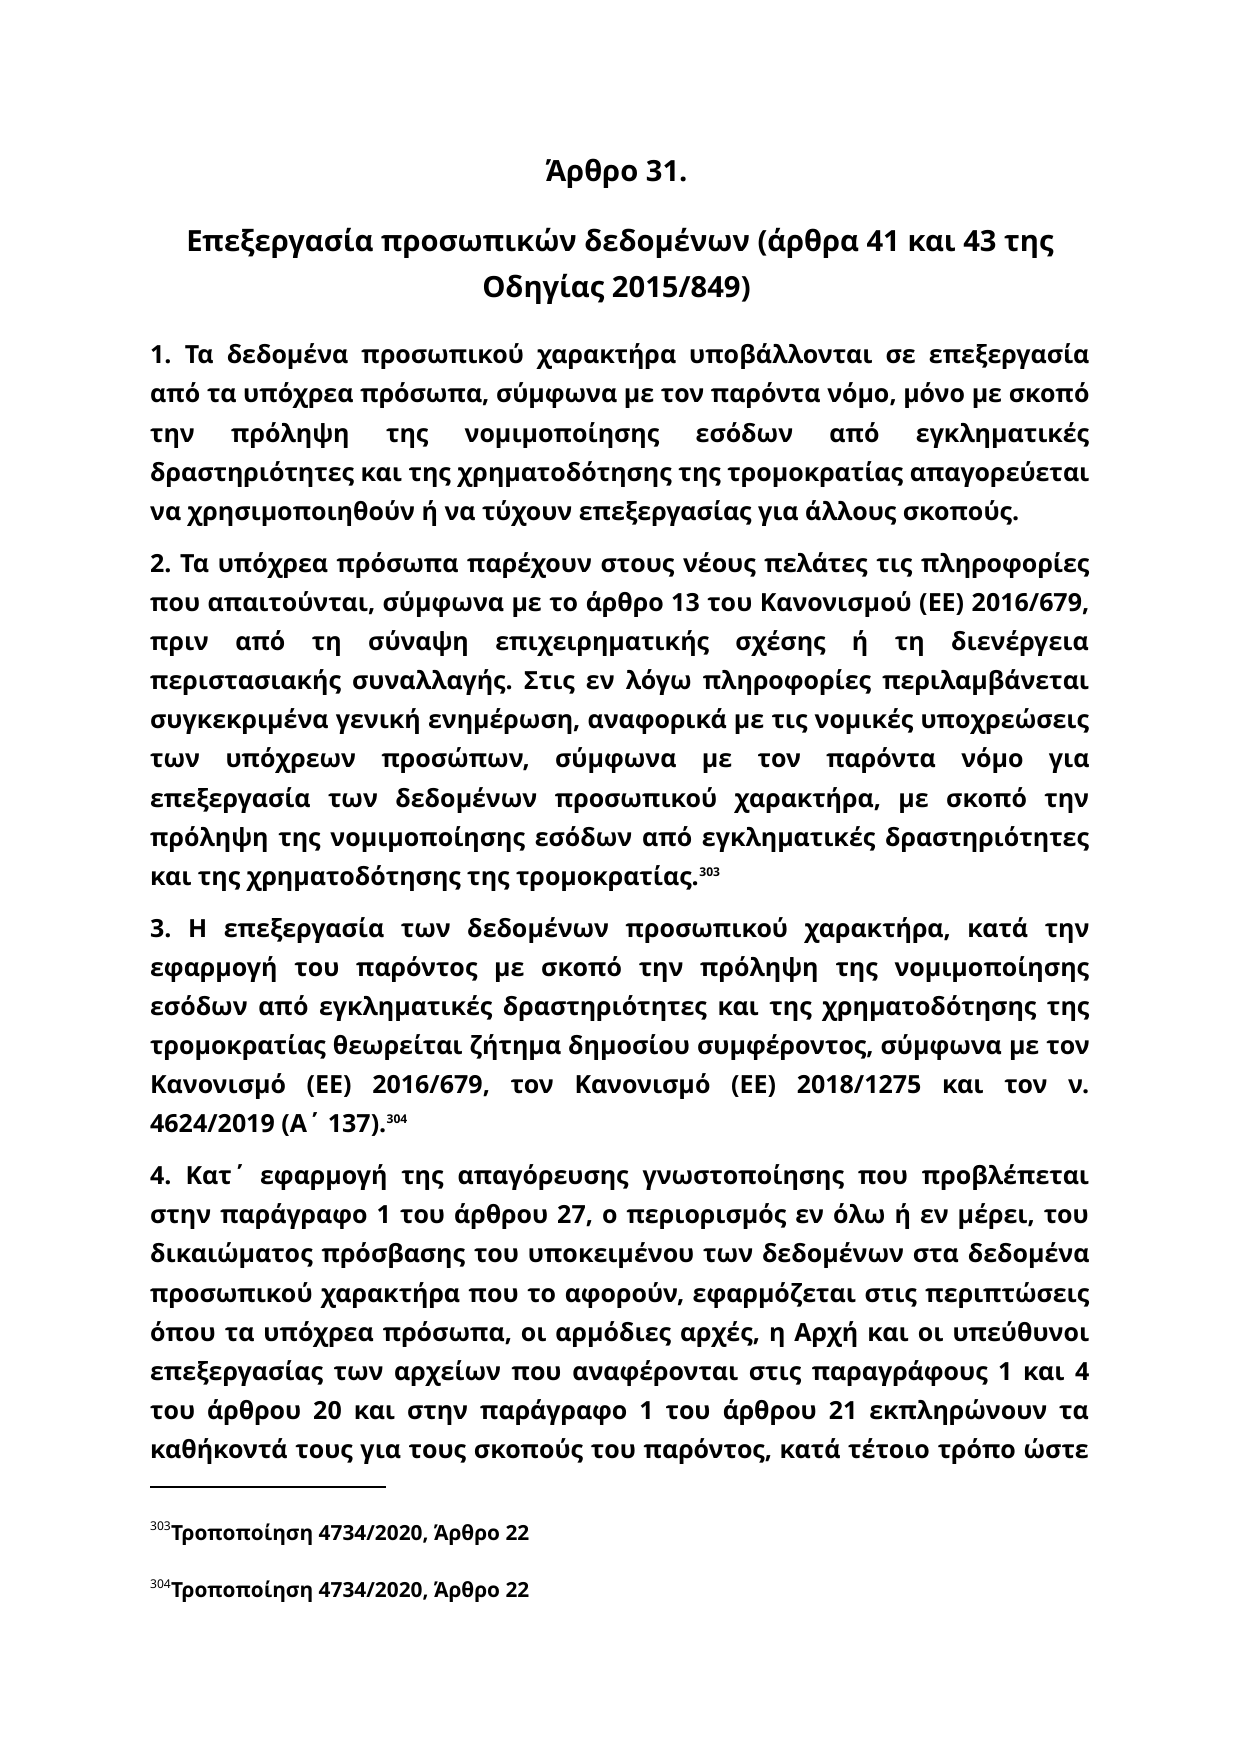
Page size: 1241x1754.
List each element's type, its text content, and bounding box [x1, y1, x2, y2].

text 4. Κατ΄ εφαρμογή της απαγόρευσης γνωστοποίησης που προβλέπεται στην παράγραφο 1 του άρθρου 27, ο περιορισμός εν όλω ή εν μέρει, του δικαιώματος πρόσβασης του υποκειμένου των δεδομένων στα δεδομένα προσωπικού χαρακτήρα που το αφορούν, εφαρμόζεται στις περιπτώσεις όπου τα υπόχρεα πρόσωπα, οι αρμόδιες αρχές, η Αρχή και οι υπεύθυνοι επεξεργασίας των αρχείων που αναφέρονται στις παραγράφους 1 και 4 του άρθρου 20 και στην παράγραφο 1 του άρθρου 21 εκπληρώνουν τα καθήκοντά τους για τους σκοπούς του παρόντος, κατά τέτοιο τρόπο ώστε [150, 1158, 1090, 1466]
text 2. Τα υπόχρεα πρόσωπα παρέχουν στους νέους πελάτες τις πληροφορίες που απαιτούνται, σύμφωνα με το άρθρο 13 του Κανονισμού (ΕΕ) 2016/679, πριν από τη σύναψη επιχειρηματικής σχέσης ή τη διενέργεια περιστασιακής συναλλαγής. Στις εν λόγω πληροφορίες περιλαμβάνεται συγκεκριμένα γενική ενημέρωση, αναφορικά με τις νομικές υποχρεώσεις των υπόχρεων προσώπων, σύμφωνα με τον παρόντα νόμο για επεξεργασία των δεδομένων προσωπικού χαρακτήρα, με σκοπό την πρόληψη της νομιμοποίησης εσόδων από εγκληματικές δραστηριότητες και της χρηματοδότησης της τρομοκρατίας. [150, 545, 1090, 893]
text 1. Τα δεδομένα προσωπικού χαρακτήρα υποβάλλονται σε επεξεργασία από τα υπόχρεα πρόσωπα, σύμφωνα με τον παρόντα νόμο, μόνο με σκοπό την πρόληψη της νομιμοποίησης εσόδων από εγκληματικές δραστηριότητες και της χρηματοδότησης της τρομοκρατίας απαγορεύεται να χρησιμοποιηθούν ή να τύχουν επεξεργασίας για άλλους σκοπούς. [150, 337, 1090, 528]
subtitle Άρθρο 31. [150, 150, 1090, 190]
text Τροποποίηση 4734/2020, Άρθρο 22 [150, 1518, 1090, 1546]
subtitle Επεξεργασία προσωπικών δεδομένων (άρθρα 41 και 43 της Οδηγίας 2015/849) [150, 221, 1090, 306]
text Τροποποίηση 4734/2020, Άρθρο 22 [150, 1576, 1090, 1604]
text 3. Η επεξεργασία των δεδομένων προσωπικού χαρακτήρα, κατά την εφαρμογή του παρόντος με σκοπό την πρόληψη της νομιμοποίησης εσόδων από εγκληματικές δραστηριότητες και της χρηματοδότησης της τρομοκρατίας θεωρείται ζήτημα δημοσίου συμφέροντος, σύμφωνα με τον Κανονισμό (ΕΕ) 2016/679, τον Κανονισμό (ΕΕ) 2018/1275 και τον ν. 4624/2019 (Α΄ 137). [150, 910, 1090, 1140]
